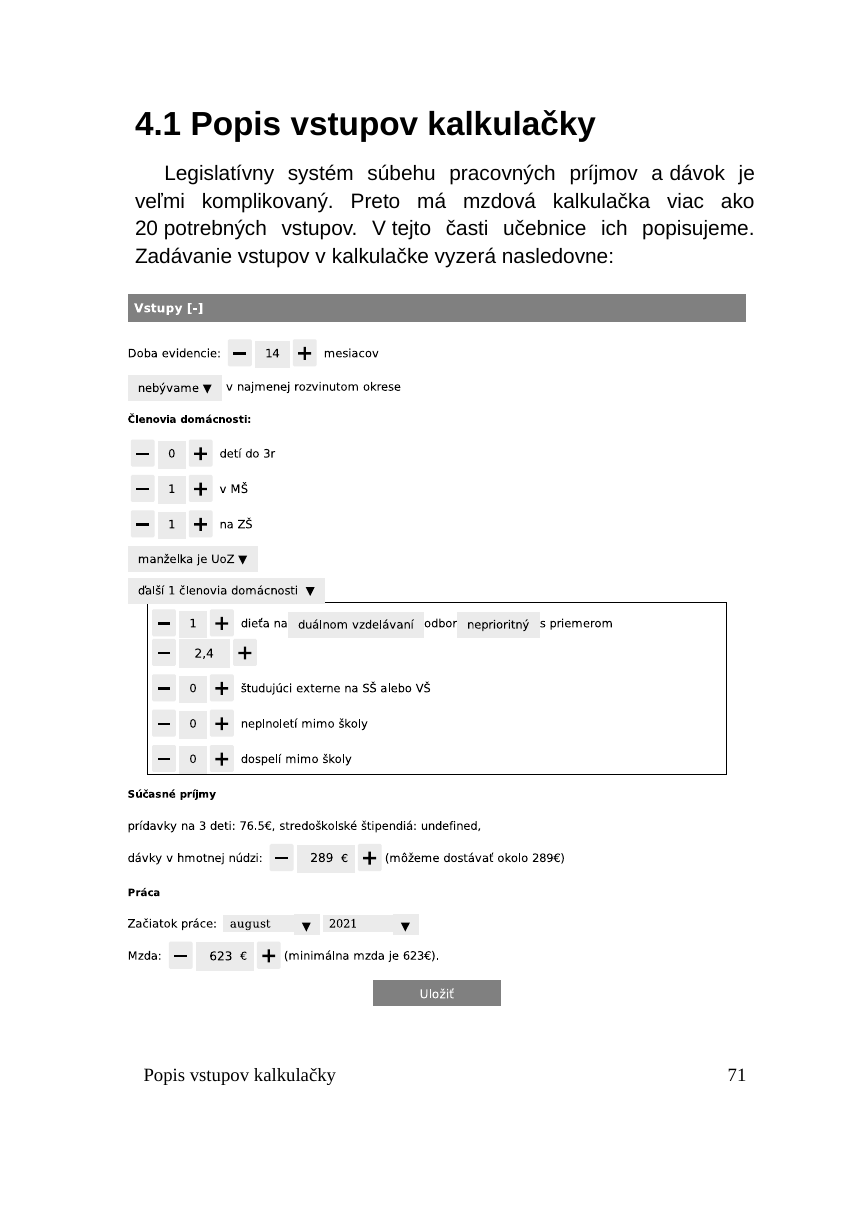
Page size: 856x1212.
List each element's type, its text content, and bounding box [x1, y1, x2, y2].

subtitle Popis vstupov kalkulačky [135, 104, 755, 143]
text Legislatívny systém súbehu pracovných príjmov a dávok je veľmi komplikovaný. Preto má mzdová kalkulačka viac ako 20 potrebných vstupov. V tejto časti učebnice ich popisujeme. Zadávanie vstupov v kalkulačke vyzerá nasledovne: [135, 161, 755, 268]
